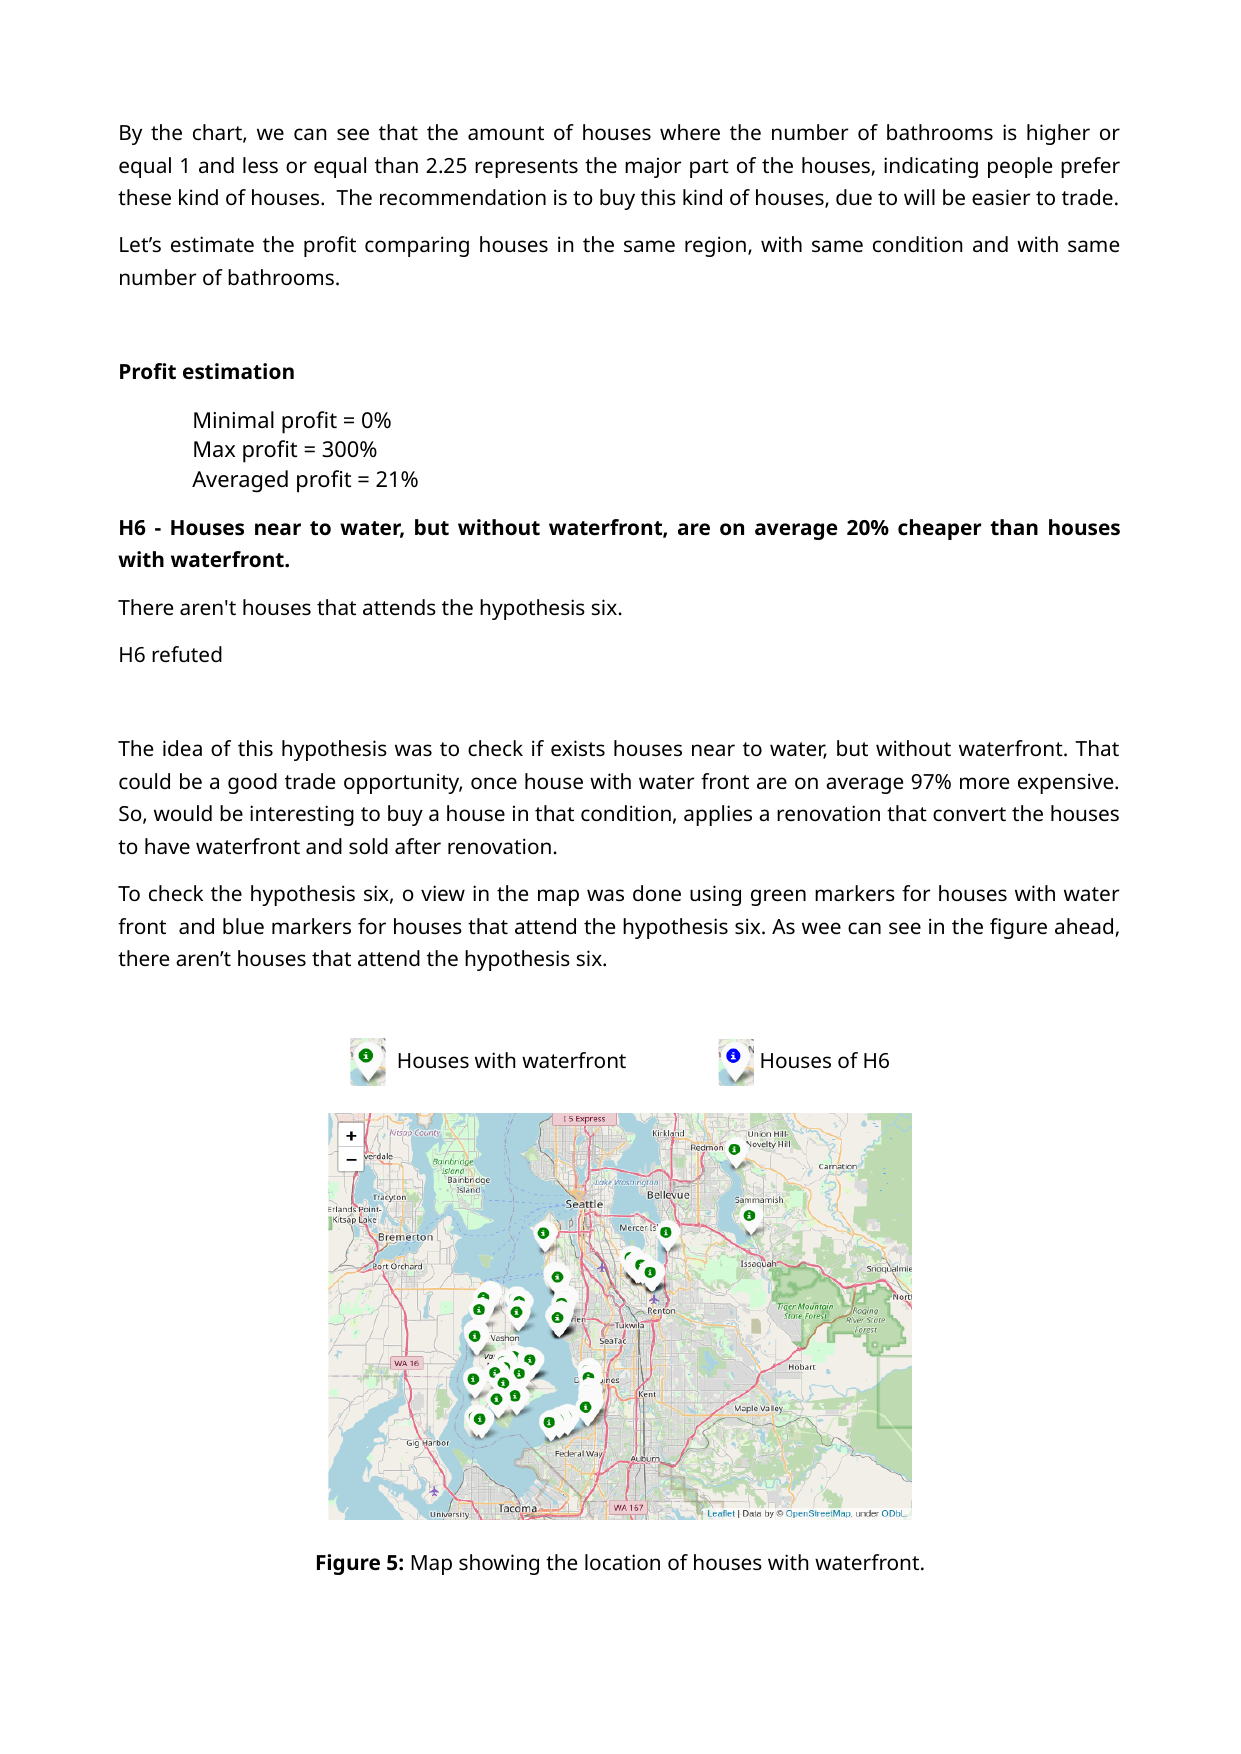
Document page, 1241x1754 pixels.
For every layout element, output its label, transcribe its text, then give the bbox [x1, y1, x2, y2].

picture [718, 1039, 754, 1086]
text Figure 5: Map showing the location of houses with waterfront. [118, 1548, 1122, 1577]
text H6 - Houses near to water, but without waterfront, are on average 20% cheaper than houses with waterfront. [118, 513, 1122, 574]
table_header Houses with waterfront Houses of H6 [257, 1039, 983, 1113]
text Averaged profit = 21% [192, 464, 1122, 494]
text Max profit = 300% [192, 434, 1122, 464]
picture [328, 1113, 912, 1520]
text To check the hypothesis six, o view in the map was done using green markers for houses with water front and blue markers for houses that attend the hypothesis six. As wee can see in the figure ahead, there aren’t houses that attend the hypothesis six. [118, 879, 1122, 973]
text H6 refuted [118, 640, 1122, 668]
picture [350, 1038, 386, 1086]
text By the chart, we can see that the amount of houses where the number of bathrooms is higher or equal 1 and less or equal than 2.25 represents the major part of the houses, indicating people prefer these kind of houses. The recommendation is to buy this kind of houses, due to will be easier to trade. [118, 118, 1122, 212]
text Profit estimation [118, 357, 1122, 386]
text Let’s estimate the profit comparing houses in the same region, with same condition and with same number of bathrooms. [118, 231, 1122, 292]
text There aren't houses that attends the hypothesis six. [118, 593, 1122, 621]
text The idea of this hypothesis was to check if exists houses near to water, but without waterfront. That could be a good trade opportunity, once house with water front are on average 97% more expensive. So, would be interesting to buy a house in that condition, applies a renovation that convert the houses to have waterfront and sold after renovation. [118, 734, 1122, 861]
text Minimal profit = 0% [192, 405, 1122, 434]
table_cell [257, 1114, 983, 1548]
